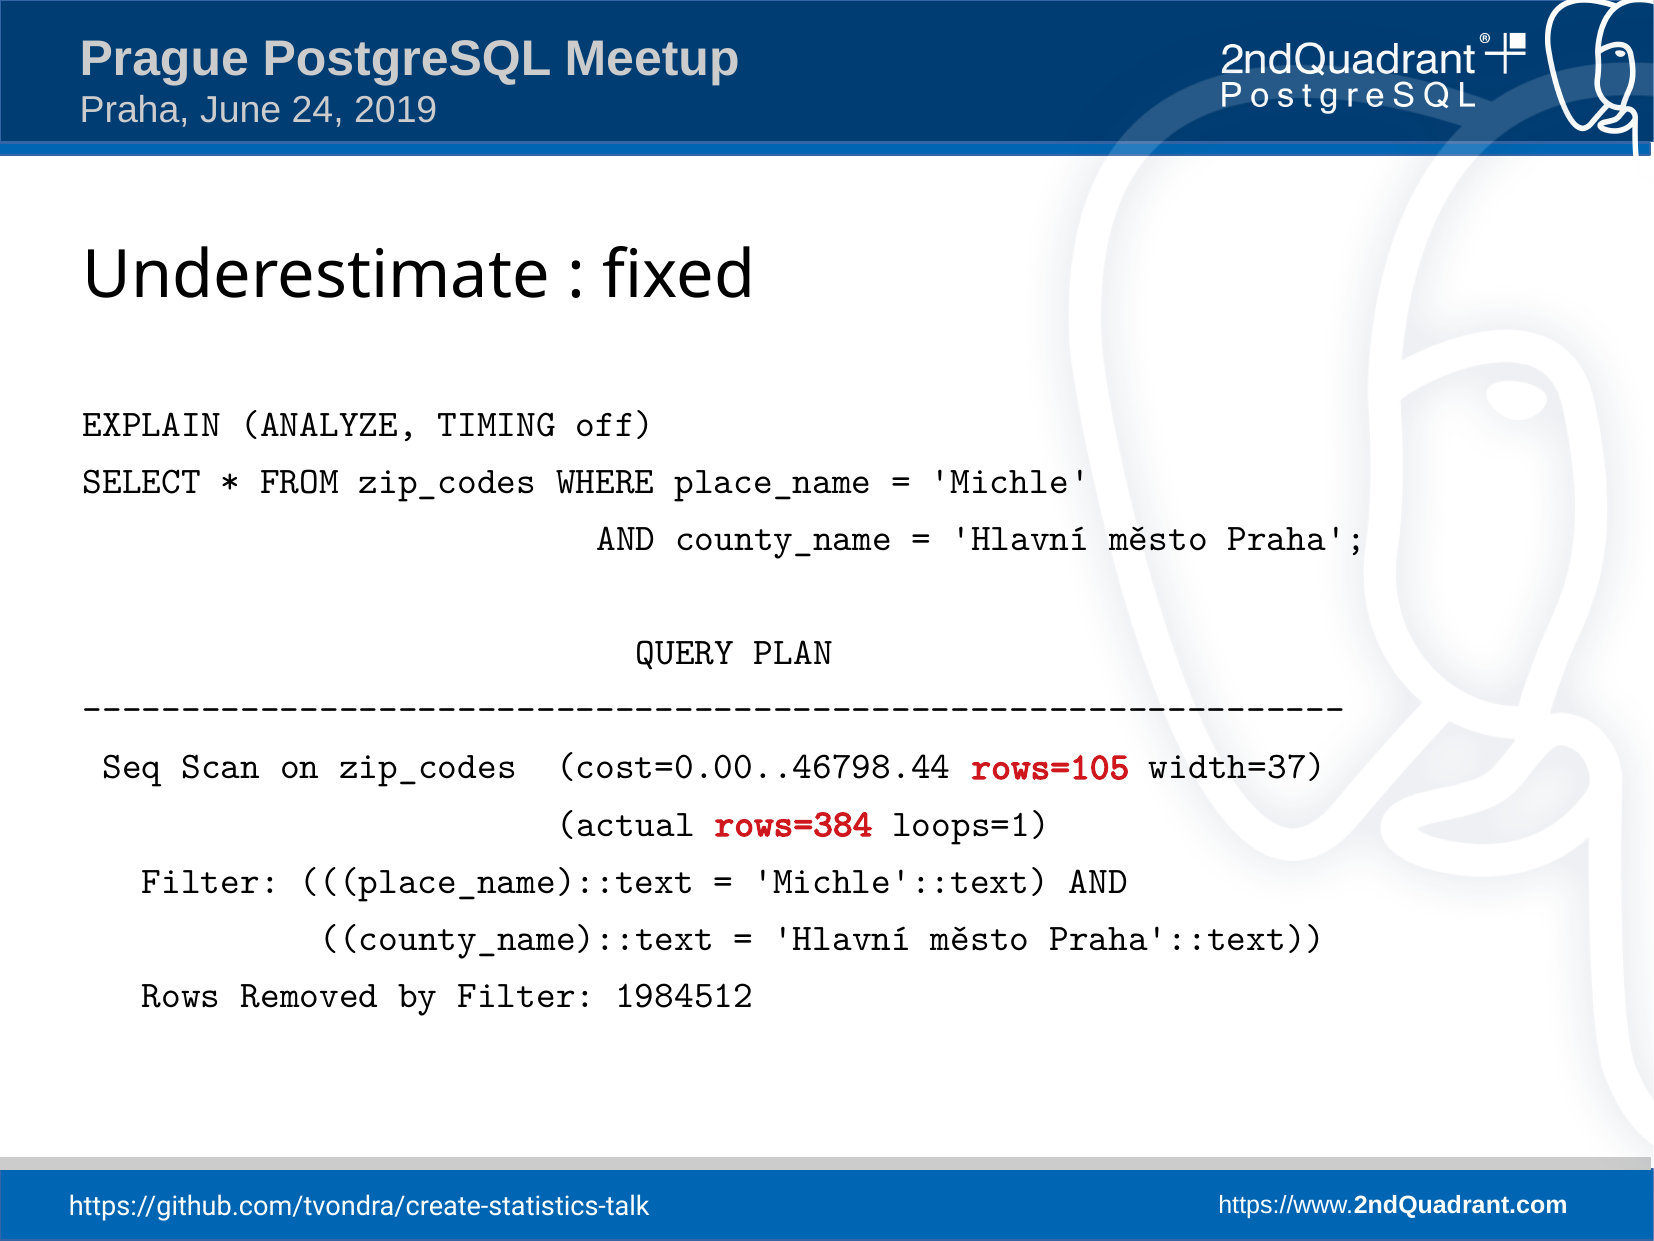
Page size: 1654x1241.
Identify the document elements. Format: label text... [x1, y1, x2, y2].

title Underestimate : fixed [82, 167, 1571, 375]
list EXPLAIN (ANALYZE, TIMING off) SELECT * FROM zip_codes WHERE place_name = 'Michle' AND county_name = 'Hlavní město Praha'; QUERY PLAN ---------------------------------------------------------------- Seq Scan on zip_codes (cost=0.00..46798.44 rows=105 width=37) (actual rows=384 loops=1) Filter: (((place_name)::text = 'Michle'::text) AND ((county_name)::text = 'Hlavní město Praha'::text)) Rows Removed by Filter: 1984512 [82, 390, 1571, 1110]
picture [632, 0, 1654, 1241]
